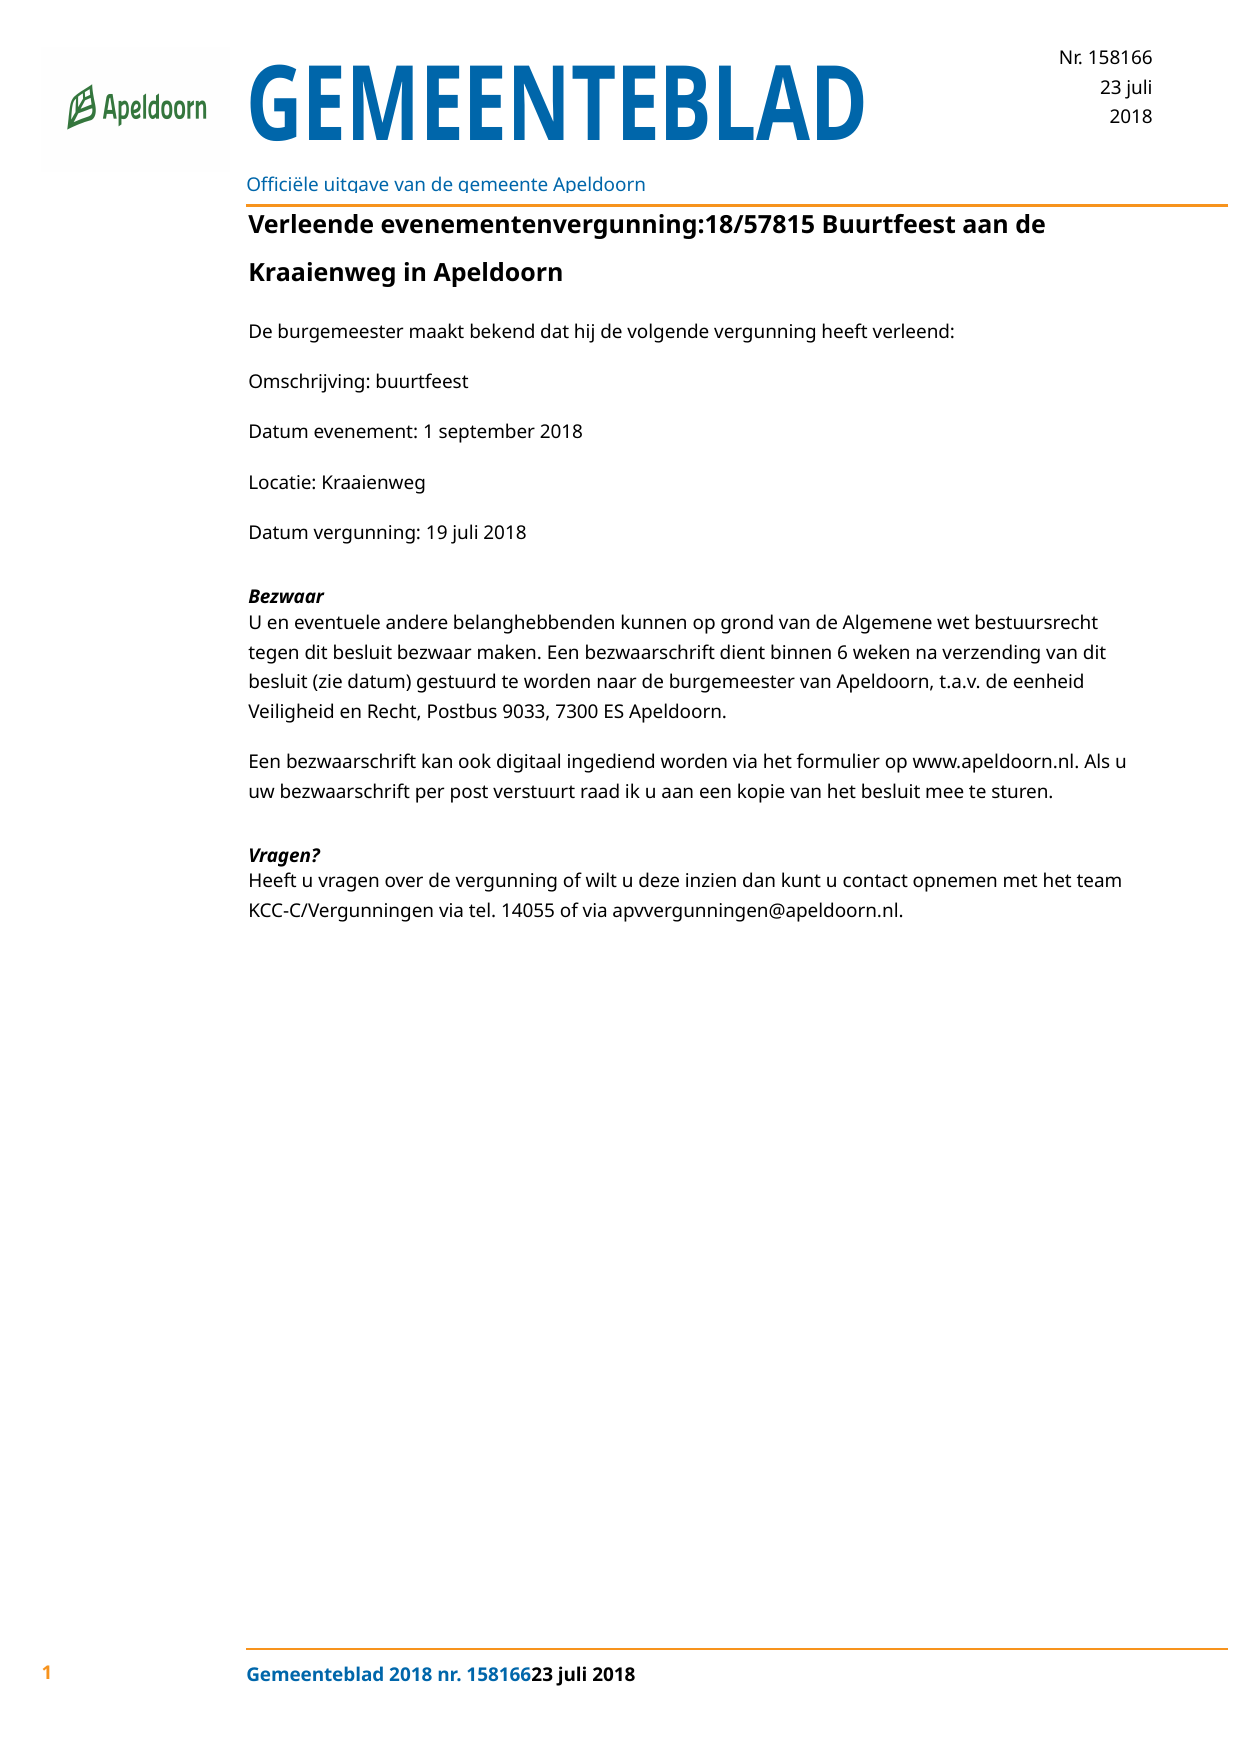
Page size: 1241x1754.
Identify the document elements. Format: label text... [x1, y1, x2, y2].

text Vragen? [248, 842, 1152, 868]
text Datum vergunning: 19 juli 2018 [248, 519, 1152, 545]
text Omschrijving: buurtfeest [248, 368, 1152, 394]
text Bezwaar [248, 583, 1152, 609]
text U en eventuele andere belanghebbenden kunnen op grond van de Algemene wet bestuursrecht tegen dit besluit bezwaar maken. Een bezwaarschrift dient binnen 6 weken na verzending van dit besluit (zie datum) gestuurd te worden naar de burgemeester van Apeldoorn, t.a.v. de eenheid Veiligheid en Recht, Postbus 9033, 7300 ES Apeldoorn. [248, 609, 1152, 724]
picture [41, 47, 231, 172]
text Verleende evenementenvergunning:18/57815 Buurtfeest aan de Kraaienweg in Apeldoorn [248, 207, 1152, 288]
text Heeft u vragen over de vergunning of wilt u deze inzien dan kunt u contact opnemen met het team KCC-C/Vergunningen via tel. 14055 of via apvvergunningen@apeldoorn.nl. [248, 868, 1152, 923]
text Locatie: Kraaienweg [248, 469, 1152, 495]
text Datum evenement: 1 september 2018 [248, 419, 1152, 444]
text De burgemeester maakt bekend dat hij de volgende vergunning heeft verleend: [248, 318, 1152, 344]
text Een bezwaarschrift kan ook digitaal ingediend worden via het formulier op www.apeldoorn.nl. Als u uw bezwaarschrift per post verstuurt raad ik u aan een kopie van het besluit mee te sturen. [248, 748, 1152, 804]
